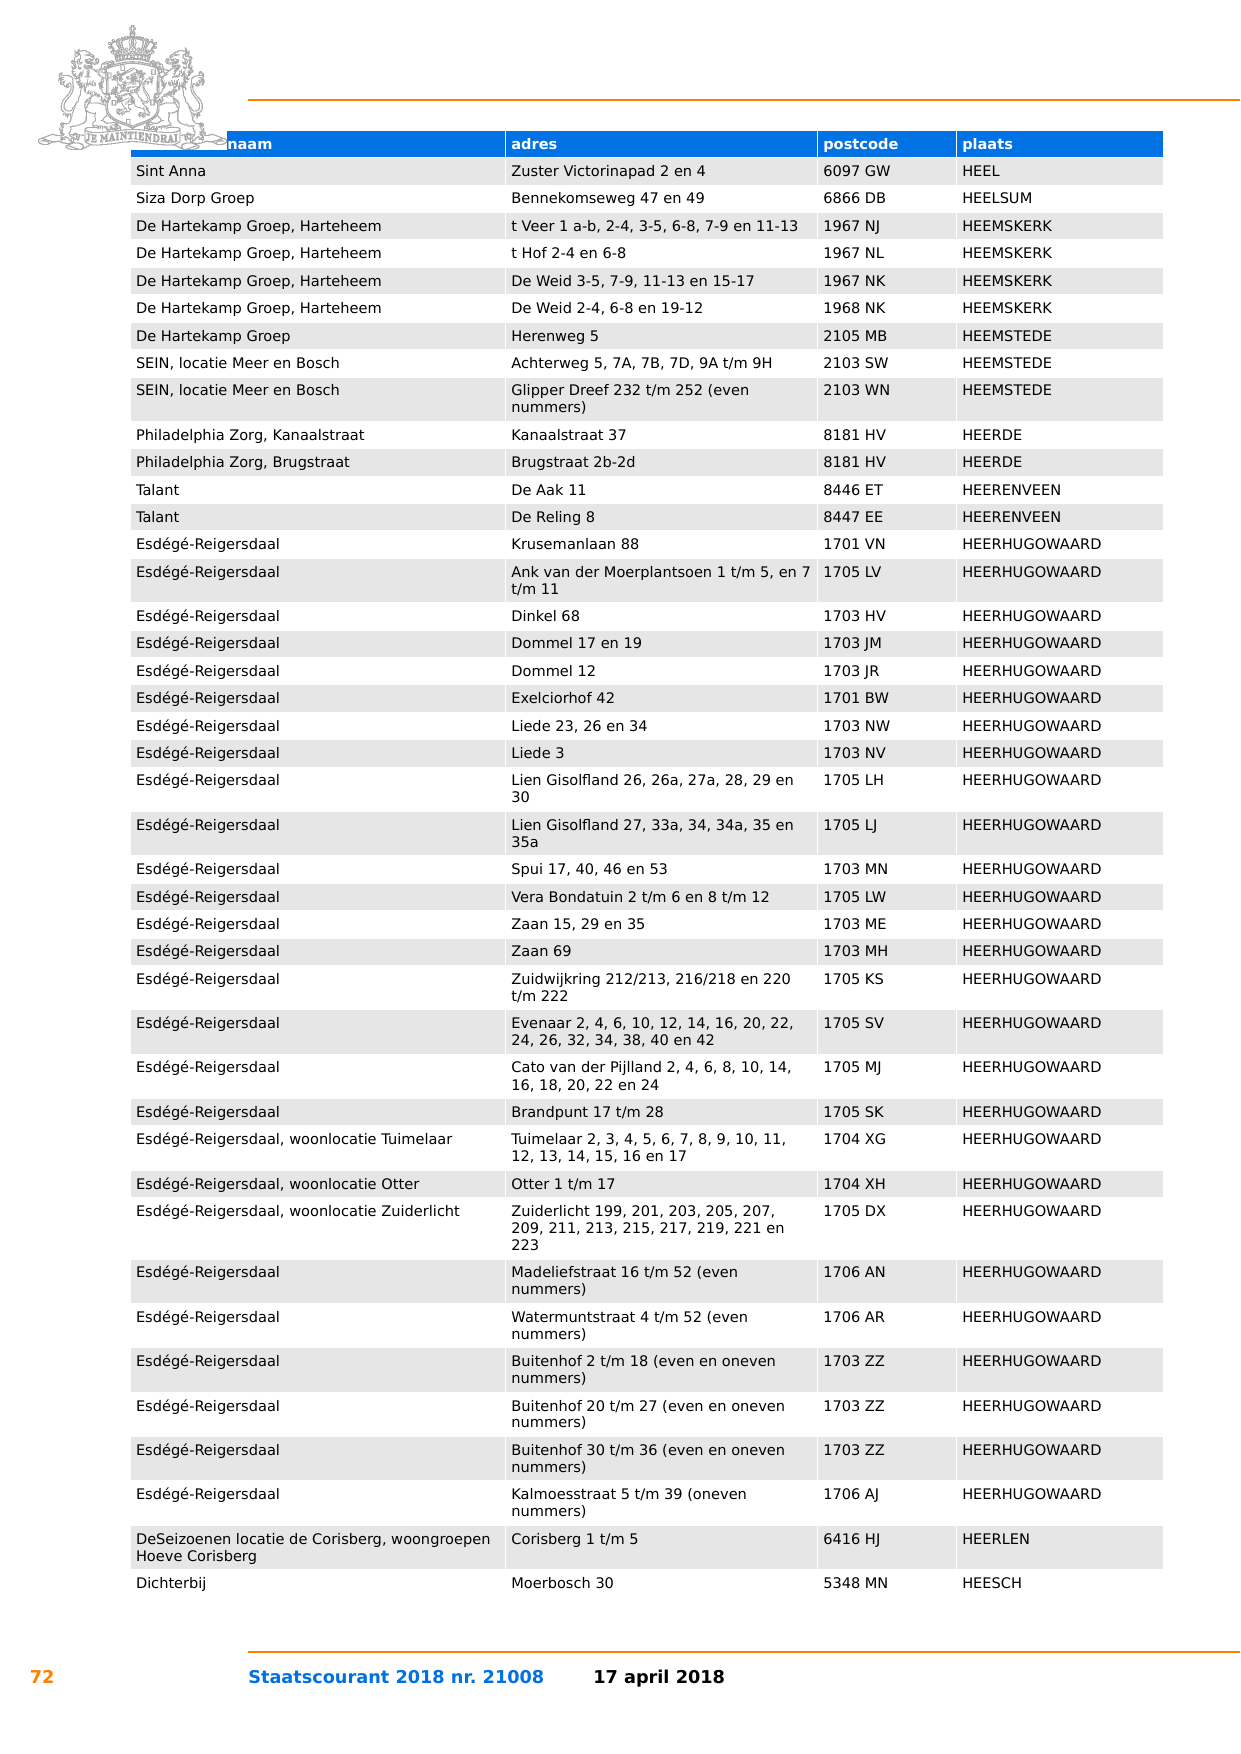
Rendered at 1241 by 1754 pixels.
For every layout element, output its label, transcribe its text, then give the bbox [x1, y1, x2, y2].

table_cell HEERHUGOWAARD [957, 966, 1163, 1009]
table_cell Exelciorhof 42 [506, 685, 817, 712]
table_header naam [131, 131, 505, 157]
table_cell Herenweg 5 [506, 323, 817, 349]
table_cell Buitenhof 2 t/m 18 (even en oneven nummers) [506, 1348, 817, 1392]
table_cell 1704 XH [818, 1171, 956, 1197]
table_cell SEIN, locatie Meer en Bosch [131, 378, 505, 421]
table_cell Brugstraat 2b-2d [506, 449, 817, 476]
table_cell Esdégé-Reigersdaal [131, 740, 505, 767]
table_cell Otter 1 t/m 17 [506, 1171, 817, 1197]
table_cell Watermuntstraat 4 t/m 52 (even nummers) [506, 1304, 817, 1347]
table_cell Lien Gisolfland 26, 26a, 27a, 28, 29 en 30 [506, 768, 817, 811]
table_cell HEERHUGOWAARD [957, 713, 1163, 739]
table_cell Zaan 69 [506, 939, 817, 965]
table_cell 1968 NK [818, 295, 956, 322]
table_cell Esdégé-Reigersdaal [131, 884, 505, 910]
table_cell HEERHUGOWAARD [957, 939, 1163, 965]
table_cell 1703 ZZ [818, 1437, 956, 1480]
table_cell HEERHUGOWAARD [957, 911, 1163, 937]
table_cell 1706 AJ [818, 1481, 956, 1525]
table_cell 1703 HV [818, 603, 956, 629]
table_cell 1703 JR [818, 658, 956, 684]
table_cell Ank van der Moerplantsoen 1 t/m 5, en 7 t/m 11 [506, 559, 817, 602]
table_cell Esdégé-Reigersdaal [131, 631, 505, 657]
table_cell HEERHUGOWAARD [957, 1171, 1163, 1197]
table_cell Esdégé-Reigersdaal [131, 812, 505, 855]
table_cell HEERENVEEN [957, 477, 1163, 503]
table_cell Esdégé-Reigersdaal [131, 1304, 505, 1347]
table_cell HEERHUGOWAARD [957, 1260, 1163, 1303]
table_cell HEERHUGOWAARD [957, 685, 1163, 712]
table_cell Dommel 17 en 19 [506, 631, 817, 657]
table_cell Zuiderlicht 199, 201, 203, 205, 207, 209, 211, 213, 215, 217, 219, 221 en 223 [506, 1198, 817, 1258]
table_cell Esdégé-Reigersdaal [131, 939, 505, 965]
table_cell HEERHUGOWAARD [957, 1126, 1163, 1170]
table_cell Talant [131, 477, 505, 503]
table_cell HEEMSKERK [957, 268, 1163, 294]
table_cell HEESCH [957, 1570, 1163, 1597]
table_cell Esdégé-Reigersdaal [131, 768, 505, 811]
table_cell 1705 DX [818, 1198, 956, 1258]
table_cell Buitenhof 30 t/m 36 (even en oneven nummers) [506, 1437, 817, 1480]
table_cell 1705 LH [818, 768, 956, 811]
table_cell Madeliefstraat 16 t/m 52 (even nummers) [506, 1260, 817, 1303]
table_cell HEEMSKERK [957, 213, 1163, 239]
table_header adres [506, 131, 817, 157]
table_cell Zaan 15, 29 en 35 [506, 911, 817, 937]
table_cell 2103 SW [818, 350, 956, 376]
table_cell De Reling 8 [506, 504, 817, 530]
table_cell Esdégé-Reigersdaal [131, 1348, 505, 1392]
picture [38, 25, 227, 150]
table_cell Esdégé-Reigersdaal [131, 685, 505, 712]
table_cell Moerbosch 30 [506, 1570, 817, 1597]
table_cell HEERHUGOWAARD [957, 1010, 1163, 1054]
table_cell HEERHUGOWAARD [957, 768, 1163, 811]
table_cell HEEMSKERK [957, 241, 1163, 267]
table_cell HEERHUGOWAARD [957, 740, 1163, 767]
table_cell Zuster Victorinapad 2 en 4 [506, 158, 817, 185]
table_cell Siza Dorp Groep [131, 186, 505, 212]
table_cell Evenaar 2, 4, 6, 10, 12, 14, 16, 20, 22, 24, 26, 32, 34, 38, 40 en 42 [506, 1010, 817, 1054]
table_cell 1967 NK [818, 268, 956, 294]
table_cell Glipper Dreef 232 t/m 252 (even nummers) [506, 378, 817, 421]
table_cell Esdégé-Reigersdaal [131, 1055, 505, 1098]
table_cell De Hartekamp Groep, Harteheem [131, 295, 505, 322]
table_cell De Aak 11 [506, 477, 817, 503]
table_header postcode [818, 131, 956, 157]
table_cell 8181 HV [818, 422, 956, 448]
table_cell SEIN, locatie Meer en Bosch [131, 350, 505, 376]
table_cell Esdégé-Reigersdaal [131, 911, 505, 937]
table_cell HEERENVEEN [957, 504, 1163, 530]
table_cell t Hof 2-4 en 6-8 [506, 241, 817, 267]
table_cell Kalmoesstraat 5 t/m 39 (oneven nummers) [506, 1481, 817, 1525]
table_cell HEEMSTEDE [957, 323, 1163, 349]
table_cell 1703 ZZ [818, 1393, 956, 1436]
table_cell Esdégé-Reigersdaal [131, 1260, 505, 1303]
table_cell Esdégé-Reigersdaal, woonlocatie Zuiderlicht [131, 1198, 505, 1258]
table_cell Esdégé-Reigersdaal [131, 1437, 505, 1480]
table_cell t Veer 1 a-b, 2-4, 3-5, 6-8, 7-9 en 11-13 [506, 213, 817, 239]
table_cell 1701 BW [818, 685, 956, 712]
table_cell 1703 NV [818, 740, 956, 767]
table_cell 1705 LV [818, 559, 956, 602]
table_cell HEERHUGOWAARD [957, 1393, 1163, 1436]
table_cell Liede 23, 26 en 34 [506, 713, 817, 739]
table_cell 5348 MN [818, 1570, 956, 1597]
table_cell HEERDE [957, 449, 1163, 476]
table_cell HEERHUGOWAARD [957, 658, 1163, 684]
table_cell Brandpunt 17 t/m 28 [506, 1099, 817, 1125]
table_cell De Hartekamp Groep, Harteheem [131, 241, 505, 267]
table_cell 1705 SK [818, 1099, 956, 1125]
table_cell 1706 AN [818, 1260, 956, 1303]
table_cell 6416 HJ [818, 1526, 956, 1569]
table_cell Dinkel 68 [506, 603, 817, 629]
table_cell HEERHUGOWAARD [957, 559, 1163, 602]
table_cell 1967 NJ [818, 213, 956, 239]
table_cell 1701 VN [818, 531, 956, 558]
table_cell Esdégé-Reigersdaal [131, 1393, 505, 1436]
table_cell 2103 WN [818, 378, 956, 421]
table_cell Esdégé-Reigersdaal [131, 1099, 505, 1125]
table_cell Spui 17, 40, 46 en 53 [506, 856, 817, 883]
table_cell HEERDE [957, 422, 1163, 448]
table_cell De Weid 3-5, 7-9, 11-13 en 15-17 [506, 268, 817, 294]
table_cell Esdégé-Reigersdaal [131, 1481, 505, 1525]
table_cell HEEMSTEDE [957, 350, 1163, 376]
table_cell HEELSUM [957, 186, 1163, 212]
table_cell 1705 MJ [818, 1055, 956, 1098]
table_cell Vera Bondatuin 2 t/m 6 en 8 t/m 12 [506, 884, 817, 910]
table_cell 1705 KS [818, 966, 956, 1009]
table_cell Esdégé-Reigersdaal [131, 559, 505, 602]
table_cell De Hartekamp Groep [131, 323, 505, 349]
table_cell Esdégé-Reigersdaal, woonlocatie Otter [131, 1171, 505, 1197]
table_cell Esdégé-Reigersdaal [131, 966, 505, 1009]
table_cell 6866 DB [818, 186, 956, 212]
table_cell 1705 SV [818, 1010, 956, 1054]
table_cell 1703 ME [818, 911, 956, 937]
table_cell HEERHUGOWAARD [957, 1437, 1163, 1480]
table_cell HEERLEN [957, 1526, 1163, 1569]
table_cell Philadelphia Zorg, Kanaalstraat [131, 422, 505, 448]
table_cell HEERHUGOWAARD [957, 1198, 1163, 1258]
table_cell Krusemanlaan 88 [506, 531, 817, 558]
table_cell Esdégé-Reigersdaal [131, 603, 505, 629]
table_cell Lien Gisolfland 27, 33a, 34, 34a, 35 en 35a [506, 812, 817, 855]
table_cell 1703 MN [818, 856, 956, 883]
table_cell HEERHUGOWAARD [957, 1481, 1163, 1525]
table_cell 1703 MH [818, 939, 956, 965]
table_cell HEEL [957, 158, 1163, 185]
table_cell Esdégé-Reigersdaal, woonlocatie Tuimelaar [131, 1126, 505, 1170]
table_cell HEERHUGOWAARD [957, 1304, 1163, 1347]
table_cell De Hartekamp Groep, Harteheem [131, 213, 505, 239]
table_cell Esdégé-Reigersdaal [131, 658, 505, 684]
table_cell 1705 LW [818, 884, 956, 910]
table_cell 2105 MB [818, 323, 956, 349]
table_cell 1703 JM [818, 631, 956, 657]
table_cell Philadelphia Zorg, Brugstraat [131, 449, 505, 476]
table_cell Buitenhof 20 t/m 27 (even en oneven nummers) [506, 1393, 817, 1436]
table_cell 8447 EE [818, 504, 956, 530]
table_cell Esdégé-Reigersdaal [131, 531, 505, 558]
table_cell Liede 3 [506, 740, 817, 767]
table_cell HEEMSTEDE [957, 378, 1163, 421]
table_cell Talant [131, 504, 505, 530]
table_cell Cato van der Pijlland 2, 4, 6, 8, 10, 14, 16, 18, 20, 22 en 24 [506, 1055, 817, 1098]
table_header plaats [957, 131, 1163, 157]
table_cell Achterweg 5, 7A, 7B, 7D, 9A t/m 9H [506, 350, 817, 376]
table_cell 1706 AR [818, 1304, 956, 1347]
table_cell 8181 HV [818, 449, 956, 476]
table_cell Zuidwijkring 212/213, 216/218 en 220 t/m 222 [506, 966, 817, 1009]
table_cell HEERHUGOWAARD [957, 1099, 1163, 1125]
table_cell Esdégé-Reigersdaal [131, 1010, 505, 1054]
table_cell 6097 GW [818, 158, 956, 185]
table_cell Sint Anna [131, 158, 505, 185]
table_cell 1967 NL [818, 241, 956, 267]
table_cell HEERHUGOWAARD [957, 812, 1163, 855]
table_cell Kanaalstraat 37 [506, 422, 817, 448]
table_cell 1704 XG [818, 1126, 956, 1170]
table_cell Corisberg 1 t/m 5 [506, 1526, 817, 1569]
table_cell HEERHUGOWAARD [957, 603, 1163, 629]
table_cell Tuimelaar 2, 3, 4, 5, 6, 7, 8, 9, 10, 11, 12, 13, 14, 15, 16 en 17 [506, 1126, 817, 1170]
table_cell Esdégé-Reigersdaal [131, 856, 505, 883]
table_cell HEERHUGOWAARD [957, 884, 1163, 910]
table_cell Dichterbij [131, 1570, 505, 1597]
table_cell 1703 NW [818, 713, 956, 739]
table_cell HEEMSKERK [957, 295, 1163, 322]
table_cell DeSeizoenen locatie de Corisberg, woongroepen Hoeve Corisberg [131, 1526, 505, 1569]
table_cell 1703 ZZ [818, 1348, 956, 1392]
table_cell Dommel 12 [506, 658, 817, 684]
table_cell Esdégé-Reigersdaal [131, 713, 505, 739]
table_cell 1705 LJ [818, 812, 956, 855]
table_cell HEERHUGOWAARD [957, 1055, 1163, 1098]
table_cell HEERHUGOWAARD [957, 1348, 1163, 1392]
table_cell HEERHUGOWAARD [957, 631, 1163, 657]
table_cell HEERHUGOWAARD [957, 856, 1163, 883]
table_cell De Hartekamp Groep, Harteheem [131, 268, 505, 294]
table_cell Bennekomseweg 47 en 49 [506, 186, 817, 212]
table_cell 8446 ET [818, 477, 956, 503]
table_cell De Weid 2-4, 6-8 en 19-12 [506, 295, 817, 322]
table_cell HEERHUGOWAARD [957, 531, 1163, 558]
